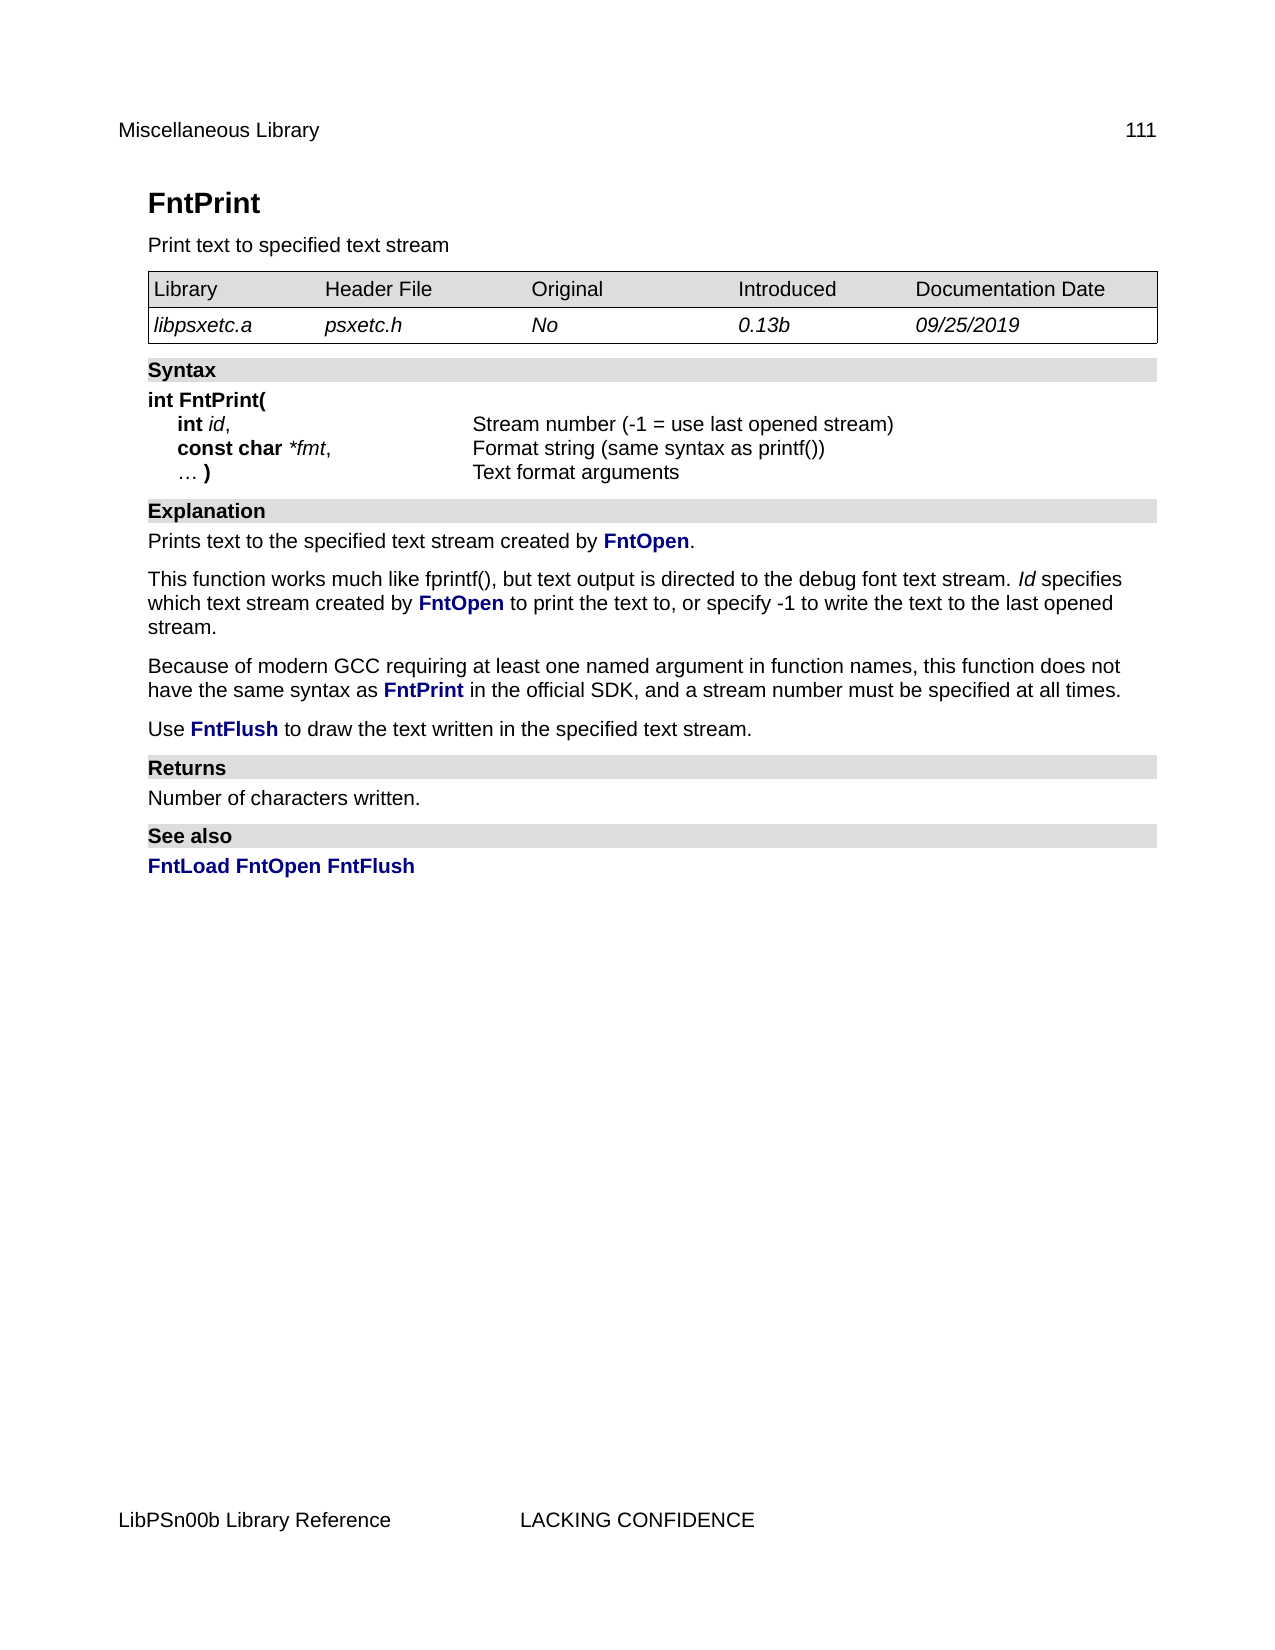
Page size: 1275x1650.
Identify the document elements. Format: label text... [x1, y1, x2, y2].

subtitle See also [148, 824, 1157, 848]
subtitle Returns [148, 755, 1157, 779]
text Because of modern GCC requiring at least one named argument in function names, this function does not have the same syntax as FntPrint in the official SDK, and a stream number must be specified at all times. [148, 654, 1157, 702]
text Print text to specified text stream [148, 232, 1157, 256]
text Library Header File Original Introduced Documentation Date [149, 272, 1157, 307]
text Use FntFlush to draw the text written in the specified text stream. [148, 717, 1157, 741]
subtitle Syntax [148, 358, 1157, 382]
text … ) Text format arguments [148, 460, 1157, 484]
text FntLoad FntOpen FntFlush [148, 854, 1157, 878]
text libpsxetc.a psxetc.h No 0.13b 09/25/2019 [149, 308, 1157, 343]
text This function works much like fprintf(), but text output is directed to the debug font text stream. Id specifies which text stream created by FntOpen to print the text to, or specify -1 to write the text to the last opened stream. [148, 567, 1157, 639]
text int FntPrint( [148, 388, 1157, 412]
subtitle Explanation [148, 499, 1157, 523]
text int id, Stream number (-1 = use last opened stream) [148, 412, 1157, 436]
text Prints text to the specified text stream created by FntOpen. [148, 528, 1157, 552]
text const char *fmt, Format string (same syntax as printf()) [148, 436, 1157, 460]
subtitle FntPrint [148, 186, 1157, 220]
text Number of characters written. [148, 785, 1157, 809]
